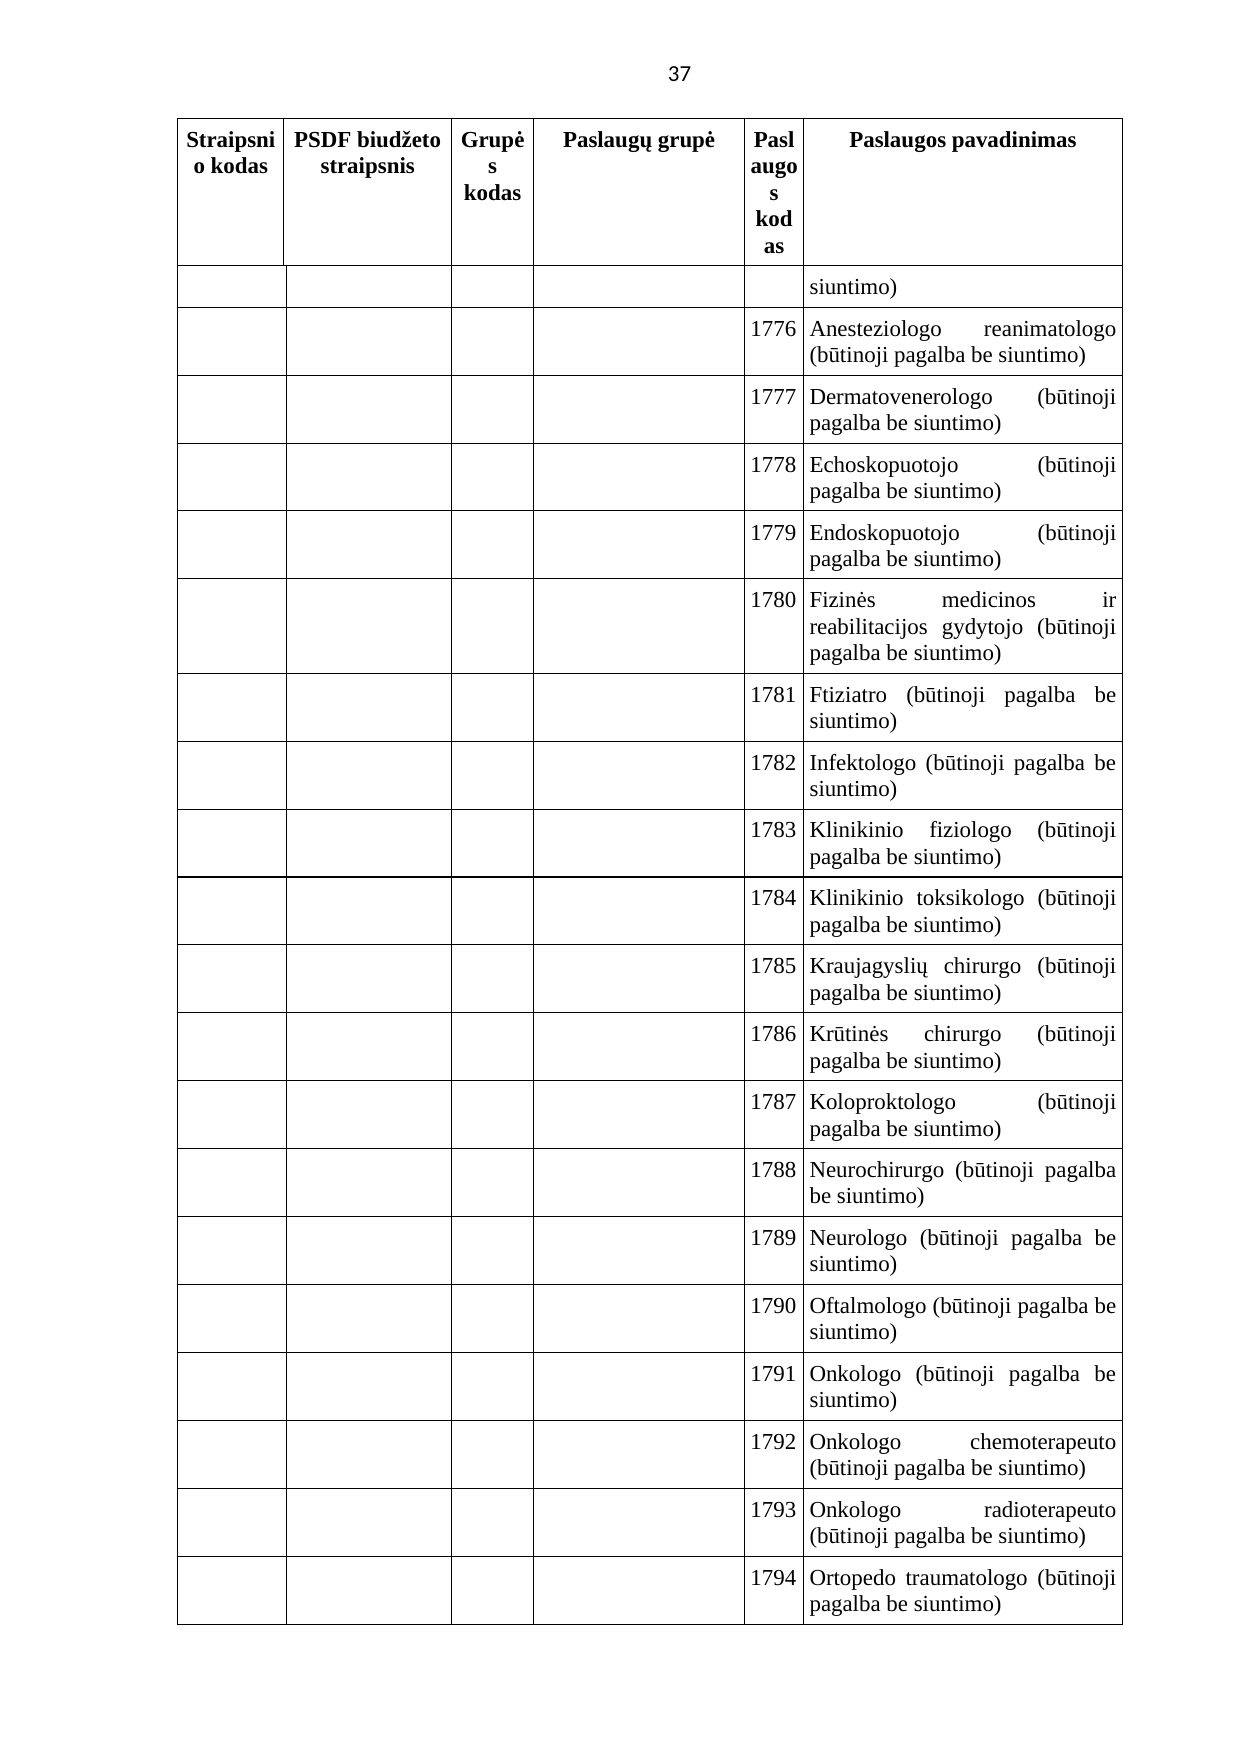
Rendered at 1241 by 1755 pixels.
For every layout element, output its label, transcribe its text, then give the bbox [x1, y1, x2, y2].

table_cell [452, 376, 533, 442]
table_cell [452, 1557, 533, 1623]
table_header Grupės kodas [452, 119, 533, 265]
table_cell [452, 1285, 533, 1352]
table_cell [178, 945, 286, 1012]
table_cell [178, 376, 286, 442]
table_cell [287, 945, 451, 1012]
table_cell Krūtinės chirurgo (būtinoji pagalba be siuntimo) [804, 1013, 1122, 1080]
table_cell [452, 579, 533, 673]
table_cell [534, 674, 744, 741]
table_cell [178, 742, 286, 808]
table_cell 1777 [745, 376, 803, 442]
table_cell 1779 [745, 511, 803, 578]
table_cell [287, 1489, 451, 1556]
table_cell Oftalmologo (būtinoji pagalba be siuntimo) [804, 1285, 1122, 1352]
table_cell [178, 810, 286, 876]
table_cell [534, 1557, 744, 1623]
table_cell Infektologo (būtinoji pagalba be siuntimo) [804, 742, 1122, 808]
table_cell Onkologo (būtinoji pagalba be siuntimo) [804, 1353, 1122, 1420]
table_cell [534, 266, 744, 307]
table_cell [287, 1353, 451, 1420]
table_cell [534, 444, 744, 510]
table_cell [178, 1285, 286, 1352]
table_cell [178, 308, 286, 374]
table_header Paslaugų grupė [534, 119, 744, 265]
table_cell [287, 1217, 451, 1284]
table_cell 1776 [745, 308, 803, 374]
table_header PSDF biudžeto straipsnis [284, 119, 451, 265]
table_cell Fizinės medicinos ir reabilitacijos gydytojo (būtinoji pagalba be siuntimo) [804, 579, 1122, 673]
table_cell [534, 579, 744, 673]
table_cell [287, 511, 451, 578]
table_cell [534, 511, 744, 578]
table_cell [452, 308, 533, 374]
table_cell [287, 444, 451, 510]
table_cell 1790 [745, 1285, 803, 1352]
table_cell 1778 [745, 444, 803, 510]
table_cell [534, 376, 744, 442]
table_cell 1787 [745, 1081, 803, 1148]
table_cell [287, 742, 451, 808]
table_cell 1786 [745, 1013, 803, 1080]
table_cell [178, 1013, 286, 1080]
table_cell [452, 742, 533, 808]
table_cell 1785 [745, 945, 803, 1012]
table_cell 1782 [745, 742, 803, 808]
table_cell Klinikinio toksikologo (būtinoji pagalba be siuntimo) [804, 878, 1122, 944]
table_cell 1793 [745, 1489, 803, 1556]
table_cell [178, 579, 286, 673]
table_cell [287, 1013, 451, 1080]
table_cell 1780 [745, 579, 803, 673]
table_cell [534, 1217, 744, 1284]
table_cell [534, 1081, 744, 1148]
table_cell [452, 1421, 533, 1488]
table_header Paslaugos kodas [745, 119, 803, 265]
table_cell Endoskopuotojo (būtinoji pagalba be siuntimo) [804, 511, 1122, 578]
table_cell [178, 1149, 286, 1216]
table_cell [534, 1489, 744, 1556]
table_cell [178, 1353, 286, 1420]
table_cell [534, 308, 744, 374]
table_cell Dermatovenerologo (būtinoji pagalba be siuntimo) [804, 376, 1122, 442]
table_cell Echoskopuotojo (būtinoji pagalba be siuntimo) [804, 444, 1122, 510]
table_cell [287, 1557, 451, 1623]
table_cell Onkologo radioterapeuto (būtinoji pagalba be siuntimo) [804, 1489, 1122, 1556]
table_cell [452, 1081, 533, 1148]
table_cell [452, 1013, 533, 1080]
table_cell [178, 444, 286, 510]
table_cell 1781 [745, 674, 803, 741]
table_cell [534, 945, 744, 1012]
table_cell [178, 511, 286, 578]
table_cell [452, 511, 533, 578]
table_cell [178, 1217, 286, 1284]
table_cell 1792 [745, 1421, 803, 1488]
table_cell [452, 1217, 533, 1284]
table_cell [452, 878, 533, 944]
table_cell [534, 1285, 744, 1352]
table_cell [452, 1149, 533, 1216]
table_cell [287, 308, 451, 374]
table_cell [452, 810, 533, 876]
table_cell 1791 [745, 1353, 803, 1420]
table_cell [534, 1421, 744, 1488]
table_cell [287, 1421, 451, 1488]
table_cell siuntimo) [804, 266, 1122, 307]
table_cell Ortopedo traumatologo (būtinoji pagalba be siuntimo) [804, 1557, 1122, 1623]
table_cell Neurologo (būtinoji pagalba be siuntimo) [804, 1217, 1122, 1284]
table_cell Ftiziatro (būtinoji pagalba be siuntimo) [804, 674, 1122, 741]
table_header Straipsnio kodas [178, 119, 283, 265]
table_cell [178, 1081, 286, 1148]
table_cell [452, 1353, 533, 1420]
table_cell [287, 810, 451, 876]
table_cell [534, 878, 744, 944]
table_cell [178, 266, 286, 307]
table_cell [287, 579, 451, 673]
table_cell [745, 266, 803, 307]
table_cell [452, 674, 533, 741]
table_cell 1788 [745, 1149, 803, 1216]
table_cell [452, 945, 533, 1012]
table_cell 1784 [745, 878, 803, 944]
table_cell Koloproktologo (būtinoji pagalba be siuntimo) [804, 1081, 1122, 1148]
table_cell [178, 1489, 286, 1556]
table_cell Neurochirurgo (būtinoji pagalba be siuntimo) [804, 1149, 1122, 1216]
table_header Paslaugos pavadinimas [804, 119, 1122, 265]
table_cell Anesteziologo reanimatologo (būtinoji pagalba be siuntimo) [804, 308, 1122, 374]
table_cell [534, 1353, 744, 1420]
table_cell 1789 [745, 1217, 803, 1284]
table_cell [452, 1489, 533, 1556]
table_cell Onkologo chemoterapeuto (būtinoji pagalba be siuntimo) [804, 1421, 1122, 1488]
table_cell [287, 1285, 451, 1352]
table_cell [178, 1557, 286, 1623]
table_cell [287, 376, 451, 442]
table_cell [287, 1149, 451, 1216]
table_cell [178, 1421, 286, 1488]
table_cell 1783 [745, 810, 803, 876]
table_cell [452, 444, 533, 510]
table_cell [534, 1013, 744, 1080]
table_cell [287, 266, 451, 307]
table_cell [178, 878, 286, 944]
table_cell Klinikinio fiziologo (būtinoji pagalba be siuntimo) [804, 810, 1122, 876]
table_cell [534, 742, 744, 808]
table_cell [287, 674, 451, 741]
table_cell [178, 674, 286, 741]
table_cell [452, 266, 533, 307]
table_cell 1794 [745, 1557, 803, 1623]
table_cell Kraujagyslių chirurgo (būtinoji pagalba be siuntimo) [804, 945, 1122, 1012]
table_cell [287, 878, 451, 944]
table_cell [287, 1081, 451, 1148]
table_cell [534, 1149, 744, 1216]
table_cell [534, 810, 744, 876]
